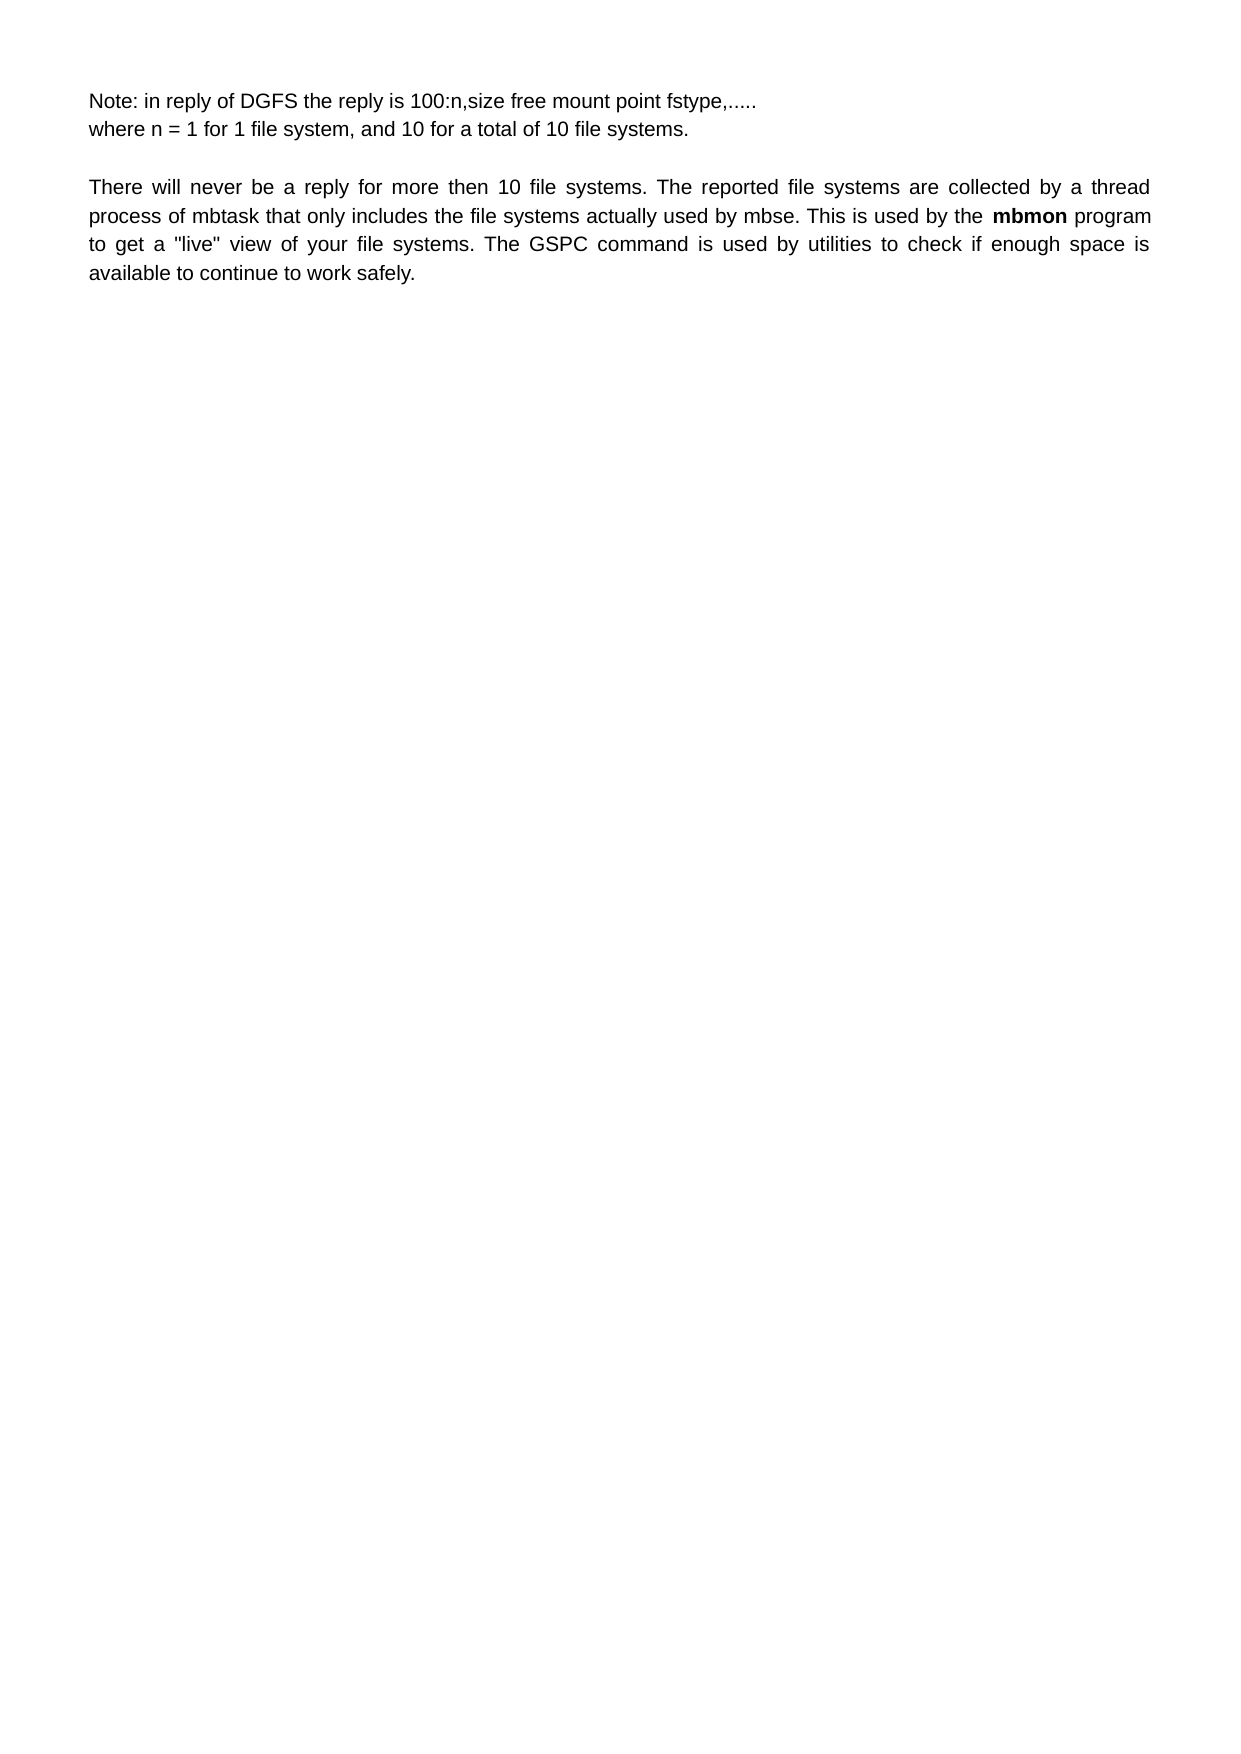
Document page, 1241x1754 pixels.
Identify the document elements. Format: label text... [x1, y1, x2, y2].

text There will never be a reply for more then 10 file systems. The reported file systems are collected by a thread process of mbtask that only includes the file systems actually used by mbse. This is used by the mbmon program to get a "live" view of your file systems. The GSPC command is used by utilities to check if enough space is available to continue to work safely. [88, 175, 1152, 285]
text where n = 1 for 1 file system, and 10 for a total of 10 file systems. [88, 117, 1152, 141]
text Note: in reply of DGFS the reply is 100:n,size free mount point fstype,..... [88, 88, 1152, 112]
